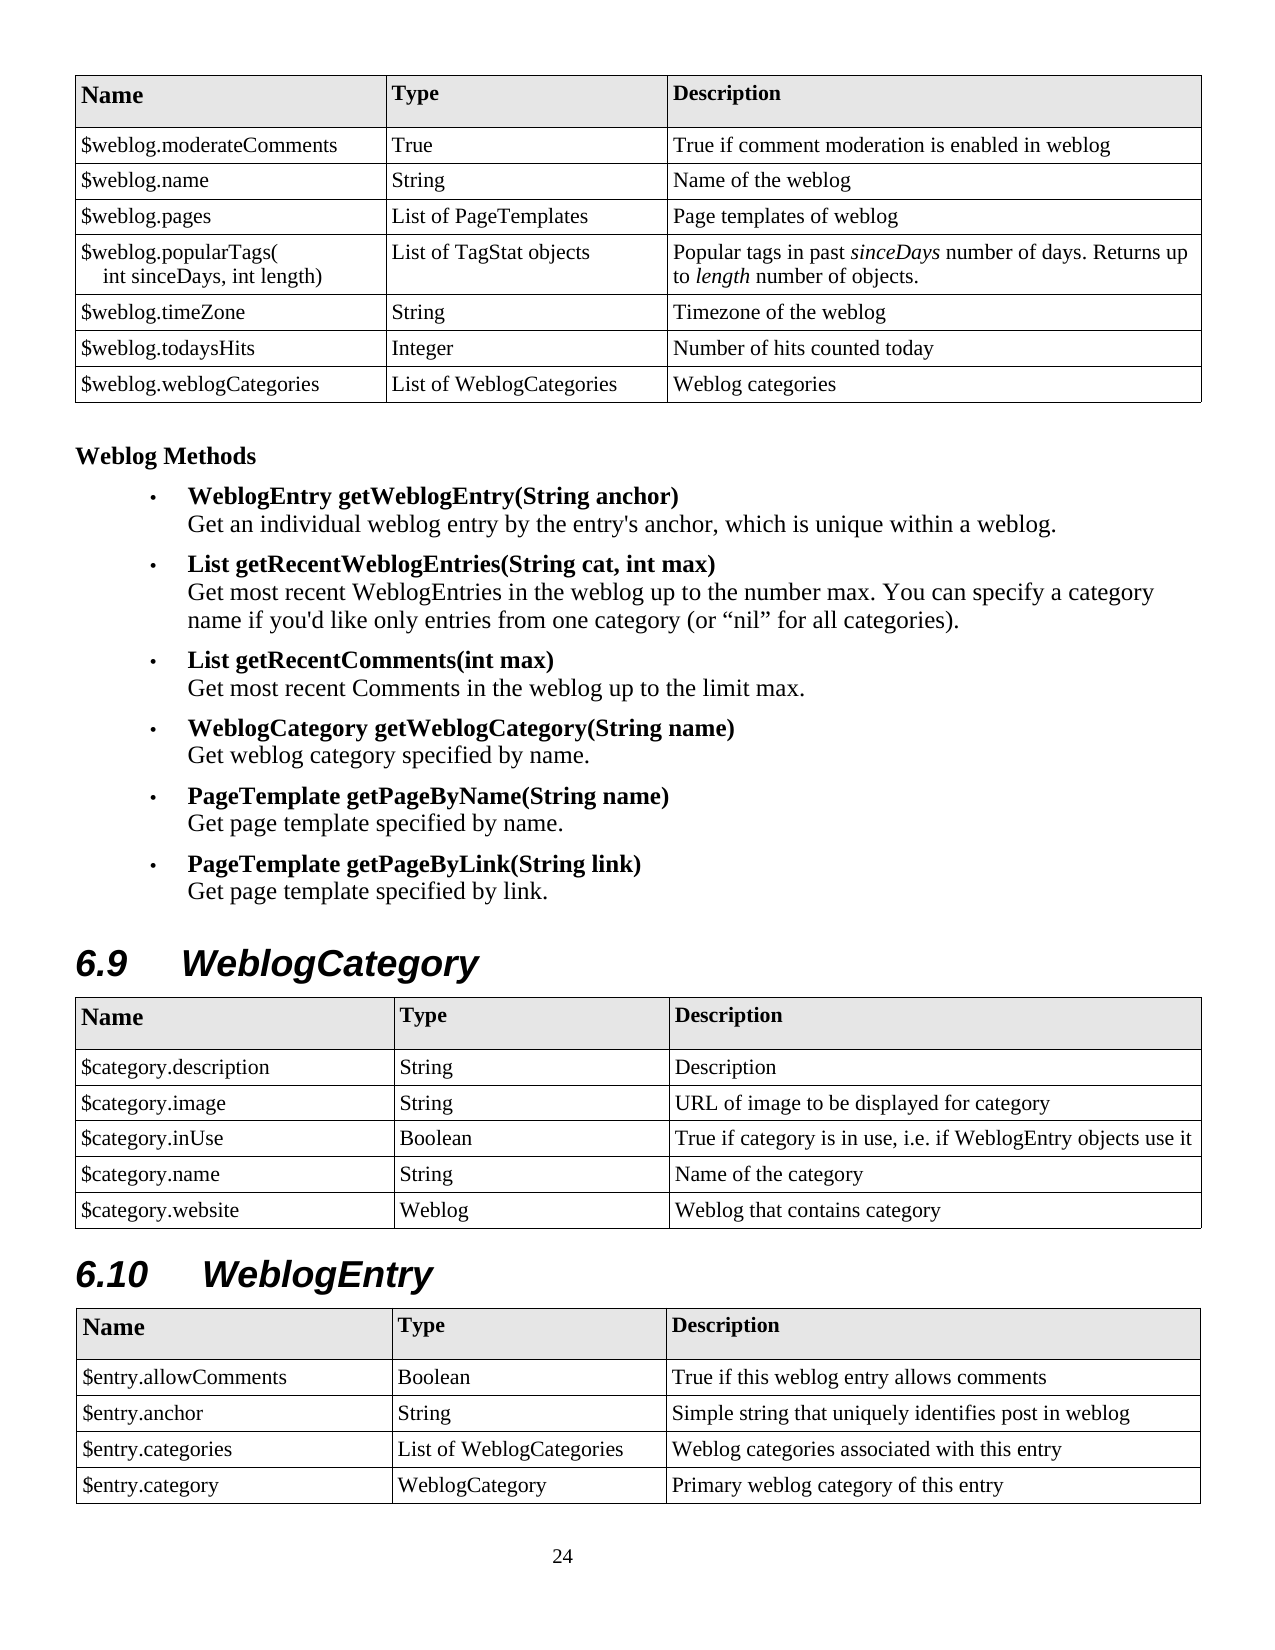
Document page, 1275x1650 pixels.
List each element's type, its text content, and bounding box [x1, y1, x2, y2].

table_cell $category.description [76, 1050, 394, 1084]
table_cell $entry.category [77, 1468, 392, 1502]
table_cell List of TagStat objects [387, 235, 667, 294]
list WeblogCategory getWeblogCategory(String name) Get weblog category specified by name. [150, 714, 1200, 769]
table_cell String [393, 1396, 666, 1431]
table_cell $weblog.weblogCategories [76, 367, 386, 402]
table_cell $category.image [76, 1086, 394, 1120]
table_cell True if this weblog entry allows comments [667, 1360, 1200, 1395]
table_header Type [387, 76, 667, 127]
table_cell $category.inUse [76, 1121, 394, 1156]
table_cell $weblog.popularTags( int sinceDays, int length) [76, 235, 386, 294]
table_header Description [667, 1309, 1200, 1359]
table_cell Timezone of the weblog [668, 295, 1201, 330]
table_cell Weblog [395, 1193, 669, 1228]
table_cell $weblog.moderateComments [76, 128, 386, 163]
table_cell $entry.anchor [77, 1396, 392, 1431]
table_cell True if comment moderation is enabled in weblog [668, 128, 1201, 163]
subtitle WeblogEntry [75, 1253, 1200, 1295]
list List getRecentWeblogEntries(String cat, int max) Get most recent WeblogEntries in the weblog up to the number max. You can specify a category name if you'd like only entries from one category (or “nil” for all categories). [150, 550, 1200, 633]
table_header Name [77, 1309, 392, 1359]
table_cell $weblog.name [76, 164, 386, 198]
table_cell Name of the weblog [668, 164, 1201, 198]
table_header Type [393, 1309, 666, 1359]
table_cell List of PageTemplates [387, 200, 667, 234]
table_cell String [395, 1050, 669, 1084]
table_cell Boolean [395, 1121, 669, 1156]
table_cell Page templates of weblog [668, 200, 1201, 234]
list List getRecentComments(int max) Get most recent Comments in the weblog up to the limit max. [150, 646, 1200, 701]
table_cell $entry.categories [77, 1432, 392, 1467]
table_cell WeblogCategory [393, 1468, 666, 1502]
table_cell Name of the category [670, 1157, 1201, 1192]
list PageTemplate getPageByLink(String link) Get page template specified by link. [150, 850, 1200, 905]
table_header Description [670, 998, 1201, 1049]
table_cell Number of hits counted today [668, 331, 1201, 366]
table_cell Integer [387, 331, 667, 366]
table_cell True [387, 128, 667, 163]
table_cell String [395, 1086, 669, 1120]
table_cell String [387, 295, 667, 330]
table_cell List of WeblogCategories [393, 1432, 666, 1467]
table_cell Weblog that contains category [670, 1193, 1201, 1228]
table_header Name [76, 76, 386, 127]
table_cell Popular tags in past sinceDays number of days. Returns up to length number of objects. [668, 235, 1201, 294]
table_cell Weblog categories [668, 367, 1201, 402]
subtitle WeblogCategory [75, 943, 1200, 984]
table_cell Description [670, 1050, 1201, 1084]
table_cell String [387, 164, 667, 198]
table_cell $weblog.timeZone [76, 295, 386, 330]
table_cell List of WeblogCategories [387, 367, 667, 402]
table_cell Boolean [393, 1360, 666, 1395]
table_cell True if category is in use, i.e. if WeblogEntry objects use it [670, 1121, 1201, 1156]
table_cell $entry.allowComments [77, 1360, 392, 1395]
table_cell $weblog.pages [76, 200, 386, 234]
table_header Description [668, 76, 1201, 127]
table_cell Primary weblog category of this entry [667, 1468, 1200, 1502]
table_header Type [395, 998, 669, 1049]
table_cell $category.name [76, 1157, 394, 1192]
table_cell $category.website [76, 1193, 394, 1228]
table_cell String [395, 1157, 669, 1192]
list WeblogEntry getWeblogEntry(String anchor) Get an individual weblog entry by the entry's anchor, which is unique within a weblog. [150, 482, 1200, 538]
table_cell $weblog.todaysHits [76, 331, 386, 366]
table_cell Simple string that uniquely identifies post in weblog [667, 1396, 1200, 1431]
table_header Name [76, 998, 394, 1049]
text Weblog Methods [75, 442, 1200, 470]
table_cell URL of image to be displayed for category [670, 1086, 1201, 1120]
table_cell Weblog categories associated with this entry [667, 1432, 1200, 1467]
list PageTemplate getPageByName(String name) Get page template specified by name. [150, 782, 1200, 837]
